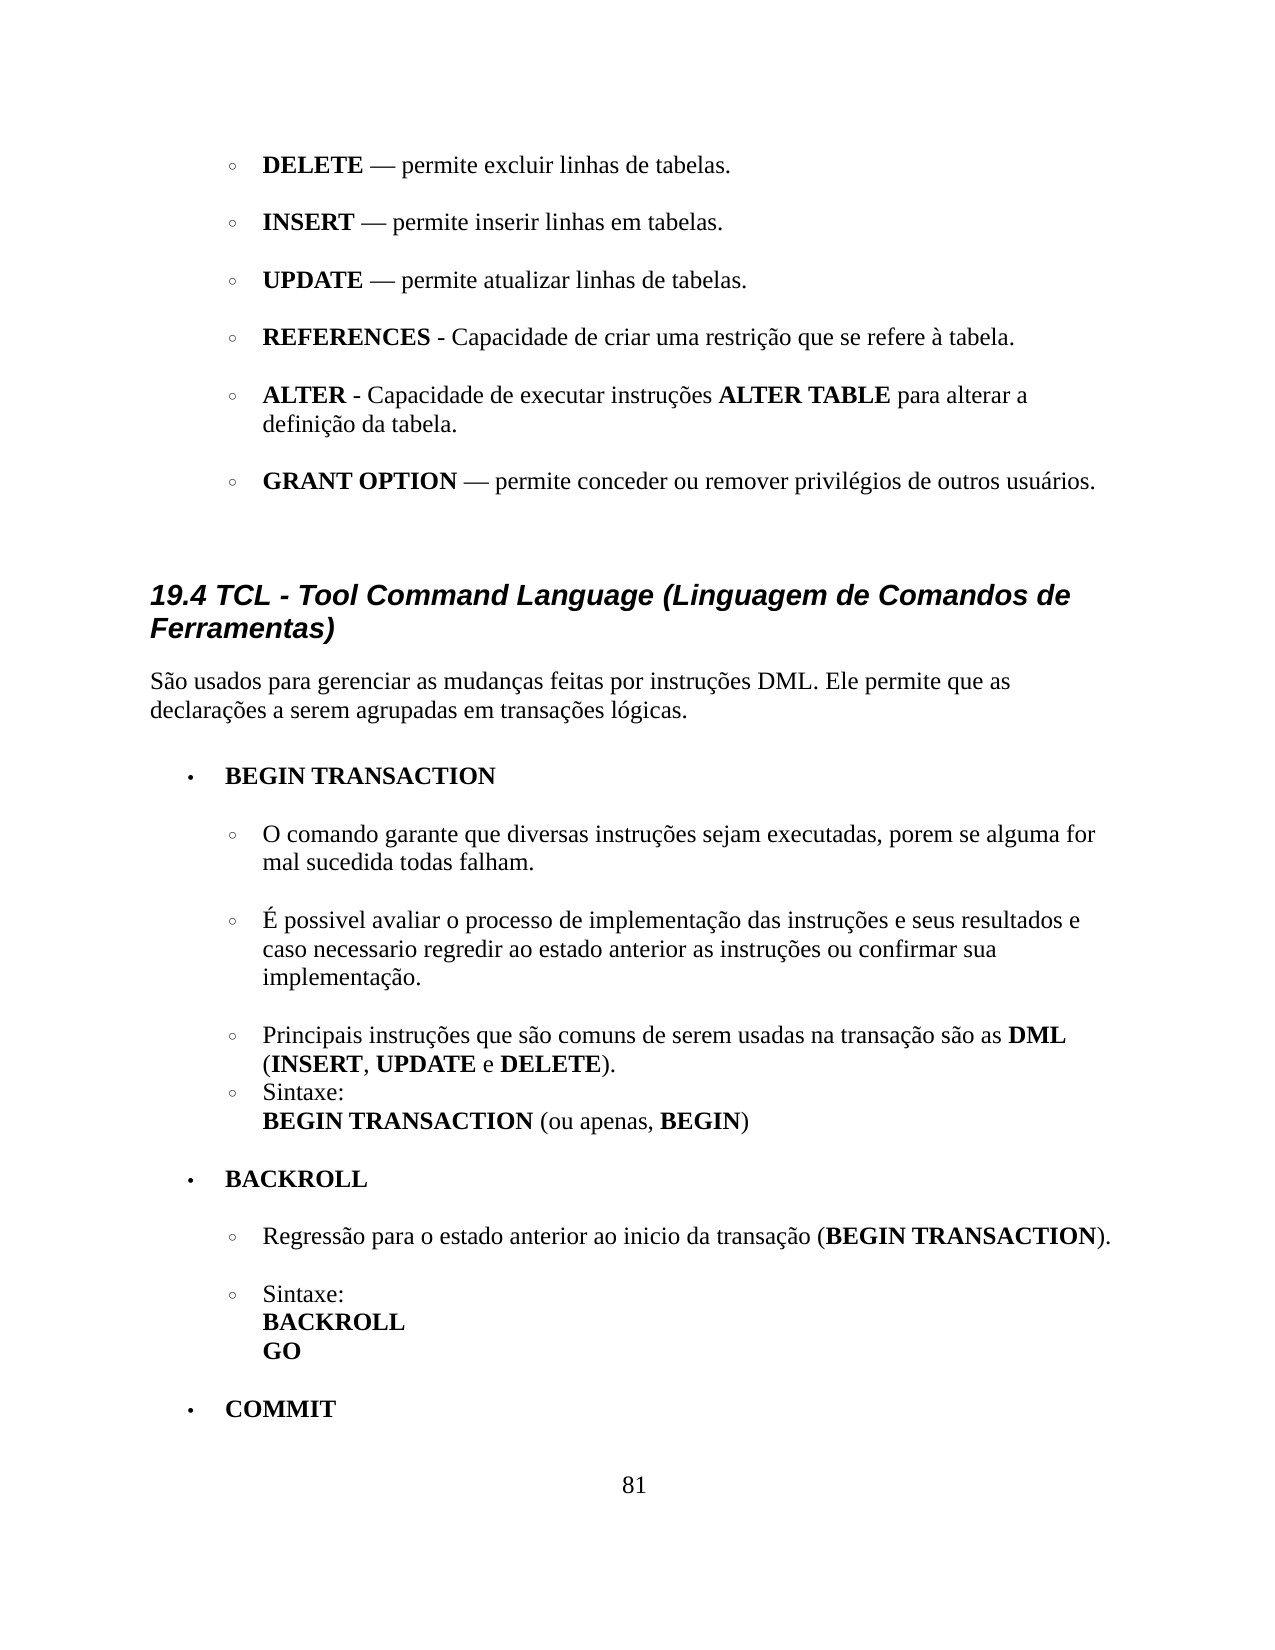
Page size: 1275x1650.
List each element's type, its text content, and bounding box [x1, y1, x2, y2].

list REFERENCES - Capacidade de criar uma restrição que se refere à tabela. [225, 322, 1125, 380]
list GRANT OPTION — permite conceder ou remover privilégios de outros usuários. [225, 466, 1125, 524]
list COMMIT [187, 1394, 1125, 1422]
list UPDATE — permite atualizar linhas de tabelas. [225, 265, 1125, 322]
list Sintaxe: BACKROLL GO [225, 1279, 1125, 1394]
list BEGIN TRANSACTION [187, 761, 1125, 819]
list ALTER - Capacidade de executar instruções ALTER TABLE para alterar a definição da tabela. [225, 380, 1125, 466]
list Principais instruções que são comuns de serem usadas na transação são as DML (INSERT, UPDATE e DELETE). [225, 1020, 1125, 1077]
list DELETE — permite excluir linhas de tabelas. [225, 150, 1125, 207]
list INSERT — permite inserir linhas em tabelas. [225, 207, 1125, 265]
list Sintaxe: BEGIN TRANSACTION (ou apenas, BEGIN) [225, 1077, 1125, 1164]
text São usados para gerenciar as mudanças feitas por instruções DML. Ele permite que as declarações a serem agrupadas em transações lógicas. [150, 666, 1125, 752]
list BACKROLL [187, 1164, 1125, 1221]
list O comando garante que diversas instruções sejam executadas, porem se alguma for mal sucedida todas falham. [225, 819, 1125, 905]
subtitle 19.4 TCL - Tool Command Language (Linguagem de Comandos de Ferramentas) [150, 577, 1125, 644]
list Regressão para o estado anterior ao inicio da transação (BEGIN TRANSACTION). [225, 1221, 1125, 1279]
list É possivel avaliar o processo de implementação das instruções e seus resultados e caso necessario regredir ao estado anterior as instruções ou confirmar sua implementação. [225, 905, 1125, 1020]
